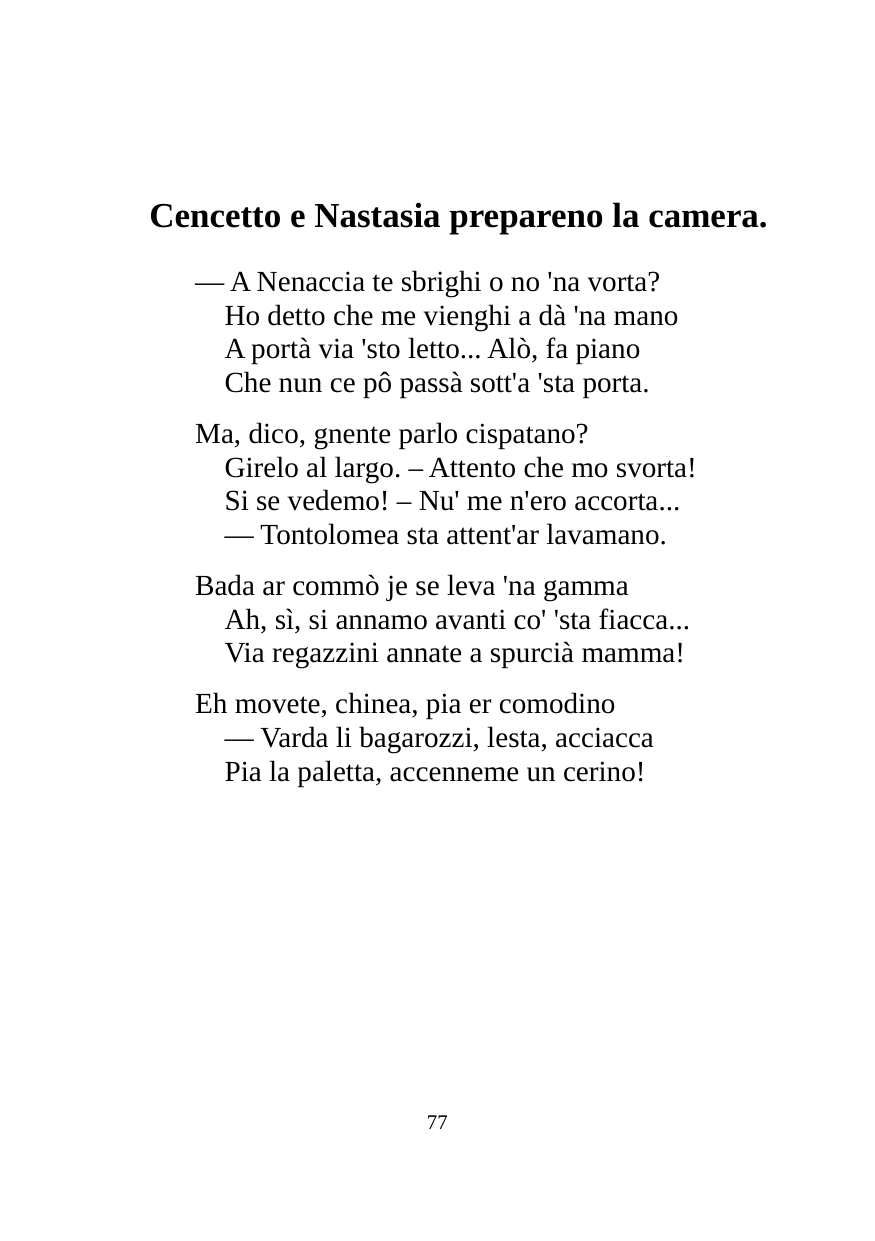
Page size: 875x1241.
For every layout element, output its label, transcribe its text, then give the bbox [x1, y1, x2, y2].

text Bada ar commò je se leva 'na gamma Ah, sì, si annamo avanti co' 'sta fiacca... Via regazzini annate a spurcià mamma! [195, 568, 768, 669]
text — A Nenaccia te sbrighi o no 'na vorta? Ho detto che me vienghi a dà 'na mano A portà via 'sto letto... Alò, fa piano Che nun ce pô passà sott'a 'sta porta. [195, 264, 768, 399]
text Ma, dico, gnente parlo cispatano? Girelo al largo. – Attento che mo svorta! Si se vedemo! – Nu' me n'ero accorta... — Tontolomea sta attent'ar lavamano. [195, 416, 768, 551]
text Eh movete, chinea, pia er comodino — Varda li bagarozzi, lesta, acciacca Pia la paletta, accenneme un cerino! [195, 687, 768, 787]
subtitle Cencetto e Nastasia prepareno la camera. [106, 195, 768, 235]
